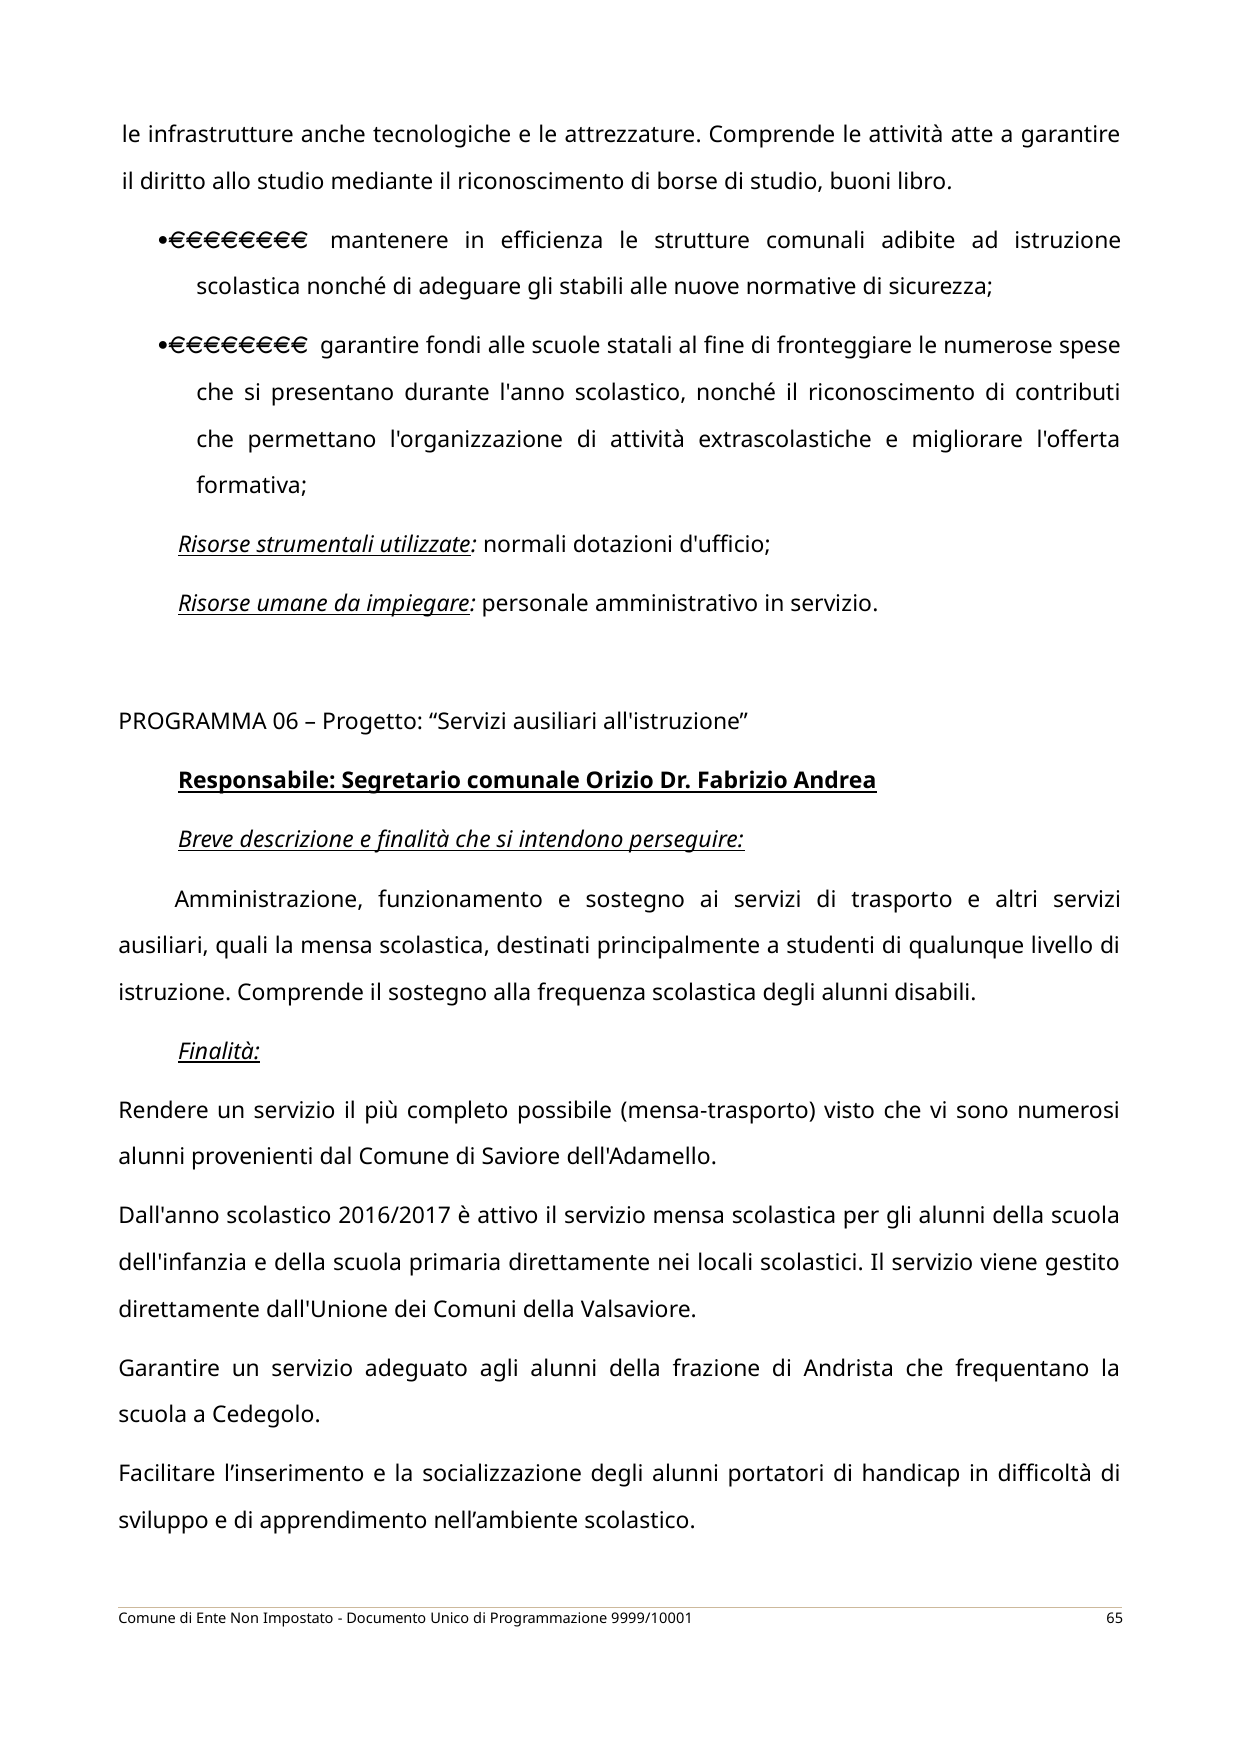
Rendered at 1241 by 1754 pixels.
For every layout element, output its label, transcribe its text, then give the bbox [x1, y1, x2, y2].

text Rendere un servizio il più completo possibile (mensa-trasporto) visto che vi sono numerosi alunni provenienti dal Comune di Saviore dell'Adamello. [118, 1094, 1122, 1171]
text Breve descrizione e finalità che si intendono perseguire: [122, 823, 1122, 854]
text Responsabile: Segretario comunale Orizio Dr. Fabrizio Andrea [122, 764, 1122, 795]
text PROGRAMMA 06 – Progetto: “Servizi ausiliari all'istruzione” [118, 705, 1122, 736]
text Risorse strumentali utilizzate: normali dotazioni d'ufficio; [122, 528, 1122, 559]
text Amministrazione, funzionamento e sostegno ai servizi di trasporto e altri servizi ausiliari, quali la mensa scolastica, destinati principalmente a studenti di qualunque livello di istruzione. Comprende il sostegno alla frequenza scolastica degli alunni disabili. [118, 882, 1122, 1007]
text Dall'anno scolastico 2016/2017 è attivo il servizio mensa scolastica per gli alunni della scuola dell'infanzia e della scuola primaria direttamente nei locali scolastici. Il servizio viene gestito direttamente dall'Unione dei Comuni della Valsaviore. [118, 1199, 1122, 1323]
text Finalità: [122, 1035, 1122, 1066]
text Risorse umane da impiegare: personale amministrativo in servizio. [122, 587, 1122, 618]
text · mantenere in efficienza le strutture comunali adibite ad istruzione scolastica nonché di adeguare gli stabili alle nuove normative di sicurezza; [159, 224, 1122, 301]
text le infrastrutture anche tecnologiche e le attrezzature. Comprende le attività atte a garantire il diritto allo studio mediante il riconoscimento di borse di studio, buoni libro. [122, 118, 1122, 196]
text Garantire un servizio adeguato agli alunni della frazione di Andrista che frequentano la scuola a Cedegolo. [118, 1352, 1122, 1429]
text · garantire fondi alle scuole statali al fine di fronteggiare le numerose spese che si presentano durante l'anno scolastico, nonché il riconoscimento di contributi che permettano l'organizzazione di attività extrascolastiche e migliorare l'offerta formativa; [159, 329, 1122, 500]
text Facilitare l’inserimento e la socializzazione degli alunni portatori di handicap in difficoltà di sviluppo e di apprendimento nell’ambiente scolastico. [118, 1457, 1122, 1535]
